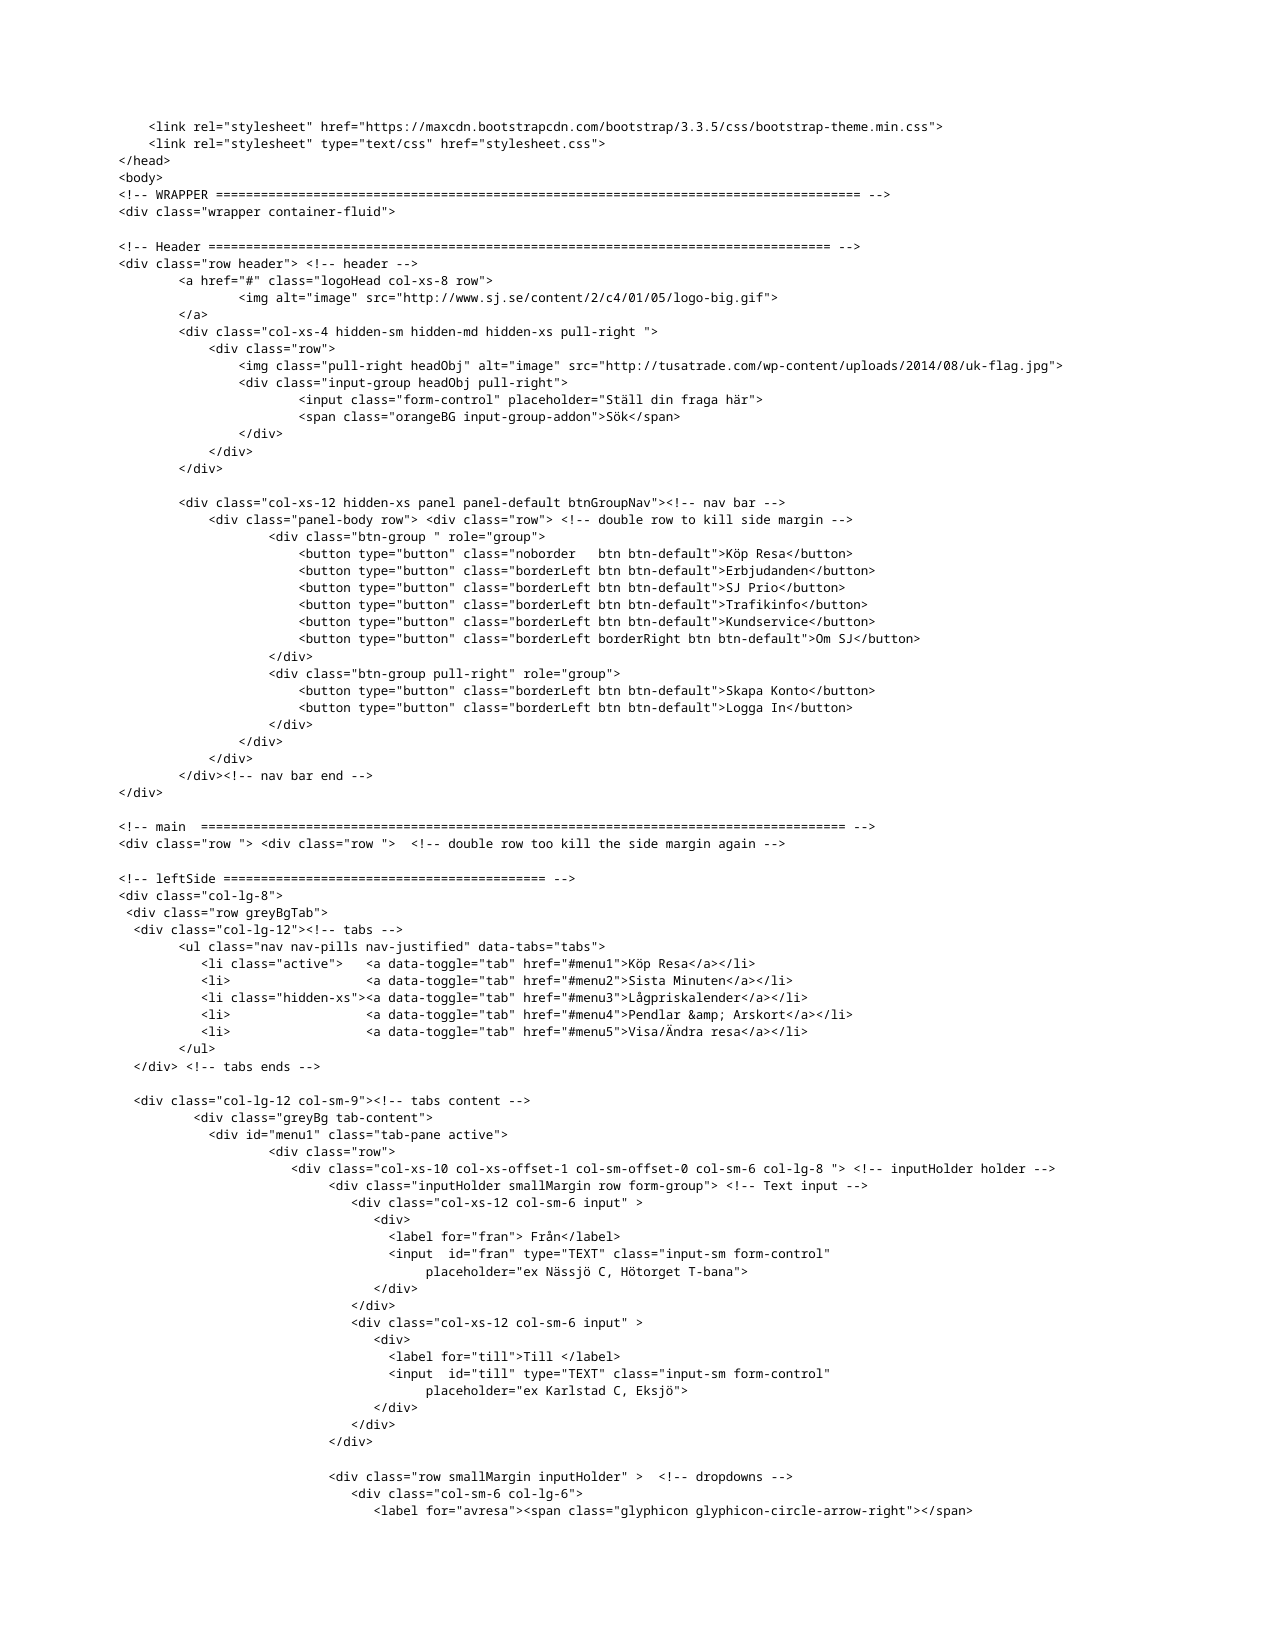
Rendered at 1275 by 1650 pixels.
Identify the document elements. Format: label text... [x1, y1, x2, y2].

text <button type="button" class="borderLeft btn btn-default">SJ Prio</button> [118, 579, 1157, 596]
text <div class="panel-body row"> <div class="row"> <!-- double row to kill side margin --> [118, 511, 1157, 528]
text <!-- main ====================================================================================== --> [118, 818, 1157, 836]
text </div> [118, 750, 1157, 767]
text <label for="avresa"><span class="glyphicon glyphicon-circle-arrow-right"></span> [118, 1502, 1157, 1519]
text <link rel="stylesheet" type="text/css" href="stylesheet.css"> [118, 135, 1157, 152]
text <div class="greyBg tab-content"> [118, 1109, 1157, 1126]
text <button type="button" class="borderLeft btn btn-default">Trafikinfo</button> [118, 596, 1157, 613]
text <div class="input-group headObj pull-right"> [118, 374, 1157, 391]
text <img alt="image" src="http://www.sj.se/content/2/c4/01/05/logo-big.gif"> [118, 289, 1157, 306]
text <div class="row header"> <!-- header --> [118, 255, 1157, 272]
text <div class="col-xs-10 col-xs-offset-1 col-sm-offset-0 col-sm-6 col-lg-8 "> <!-- inputHolder holder --> [118, 1160, 1157, 1177]
text <div class="col-xs-4 hidden-sm hidden-md hidden-xs pull-right "> [118, 323, 1157, 340]
text <img class="pull-right headObj" alt="image" src="http://tusatrade.com/wp-content/uploads/2014/08/uk-flag.jpg"> [118, 357, 1157, 374]
text <span class="orangeBG input-group-addon">Sök</span> [118, 408, 1157, 426]
text </div> [118, 648, 1157, 665]
text </div> [118, 460, 1157, 477]
text <div> [118, 1331, 1157, 1348]
text </div> [118, 443, 1157, 460]
text <div class="row greyBgTab"> [118, 904, 1157, 921]
text <li class="active"> <a data-toggle="tab" href="#menu1">Köp Resa</a></li> [118, 955, 1157, 972]
text </div> [118, 733, 1157, 750]
text </div> [118, 1280, 1157, 1297]
text <div class="wrapper container-fluid"> [118, 203, 1157, 221]
text </head> [118, 152, 1157, 169]
text </div> [118, 784, 1157, 801]
text <div class="col-sm-6 col-lg-6"> [118, 1485, 1157, 1502]
text </div> [118, 1433, 1157, 1451]
text <div> [118, 1211, 1157, 1228]
text <button type="button" class="noborder btn btn-default">Köp Resa</button> [118, 545, 1157, 562]
text <div class="col-xs-12 hidden-xs panel panel-default btnGroupNav"><!-- nav bar --> [118, 494, 1157, 511]
text <link rel="stylesheet" href="https://maxcdn.bootstrapcdn.com/bootstrap/3.3.5/css/bootstrap-theme.min.css"> [118, 118, 1157, 135]
text </div> [118, 1416, 1157, 1433]
text <div class="row"> [118, 340, 1157, 357]
text </div> [118, 426, 1157, 443]
text <button type="button" class="borderLeft btn btn-default">Erbjudanden</button> [118, 562, 1157, 579]
text <a href="#" class="logoHead col-xs-8 row"> [118, 272, 1157, 289]
text </ul> [118, 1041, 1157, 1058]
text <div class="col-lg-12"><!-- tabs --> [118, 921, 1157, 938]
text <div class="inputHolder smallMargin row form-group"> <!-- Text input --> [118, 1177, 1157, 1194]
text <li> <a data-toggle="tab" href="#menu2">Sista Minuten</a></li> [118, 972, 1157, 989]
text <div class="row"> [118, 1143, 1157, 1160]
text <button type="button" class="borderLeft btn btn-default">Logga In</button> [118, 699, 1157, 716]
text <label for="fran"> Från</label> [118, 1228, 1157, 1246]
text <input id="fran" type="TEXT" class="input-sm form-control" [118, 1246, 1157, 1263]
text <li> <a data-toggle="tab" href="#menu5">Visa/Ändra resa</a></li> [118, 1023, 1157, 1041]
text </div> [118, 1297, 1157, 1314]
text <ul class="nav nav-pills nav-justified" data-tabs="tabs"> [118, 938, 1157, 955]
text <input class="form-control" placeholder="Ställ din fraga här"> [118, 391, 1157, 408]
text <!-- leftSide =========================================== --> [118, 870, 1157, 887]
text </div> [118, 1399, 1157, 1416]
text <div class="row smallMargin inputHolder" > <!-- dropdowns --> [118, 1468, 1157, 1485]
text <div class="row "> <div class="row "> <!-- double row too kill the side margin again --> [118, 836, 1157, 853]
text <div class="btn-group pull-right" role="group"> [118, 665, 1157, 682]
text placeholder="ex Karlstad C, Eksjö"> [118, 1382, 1157, 1399]
text <body> [118, 169, 1157, 186]
text <div class="col-xs-12 col-sm-6 input" > [118, 1314, 1157, 1331]
text <button type="button" class="borderLeft btn btn-default">Kundservice</button> [118, 613, 1157, 631]
text <div class="col-lg-8"> [118, 887, 1157, 904]
text <!-- WRAPPER ====================================================================================== --> [118, 186, 1157, 203]
text <li> <a data-toggle="tab" href="#menu4">Pendlar &amp; Arskort</a></li> [118, 1006, 1157, 1023]
text <div class="col-lg-12 col-sm-9"><!-- tabs content --> [118, 1092, 1157, 1109]
text <div id="menu1" class="tab-pane active"> [118, 1126, 1157, 1143]
text <button type="button" class="borderLeft btn btn-default">Skapa Konto</button> [118, 682, 1157, 699]
text </div><!-- nav bar end --> [118, 767, 1157, 784]
text <li class="hidden-xs"><a data-toggle="tab" href="#menu3">Lågpriskalender</a></li> [118, 989, 1157, 1006]
text </div> [118, 716, 1157, 733]
text <button type="button" class="borderLeft borderRight btn btn-default">Om SJ</button> [118, 631, 1157, 648]
text <!-- Header =================================================================================== --> [118, 238, 1157, 255]
text <input id="till" type="TEXT" class="input-sm form-control" [118, 1365, 1157, 1382]
text <label for="till">Till </label> [118, 1348, 1157, 1365]
text placeholder="ex Nässjö C, Hötorget T-bana"> [118, 1263, 1157, 1280]
text </div> <!-- tabs ends --> [118, 1058, 1157, 1075]
text <div class="btn-group " role="group"> [118, 528, 1157, 545]
text <div class="col-xs-12 col-sm-6 input" > [118, 1194, 1157, 1211]
text </a> [118, 306, 1157, 323]
